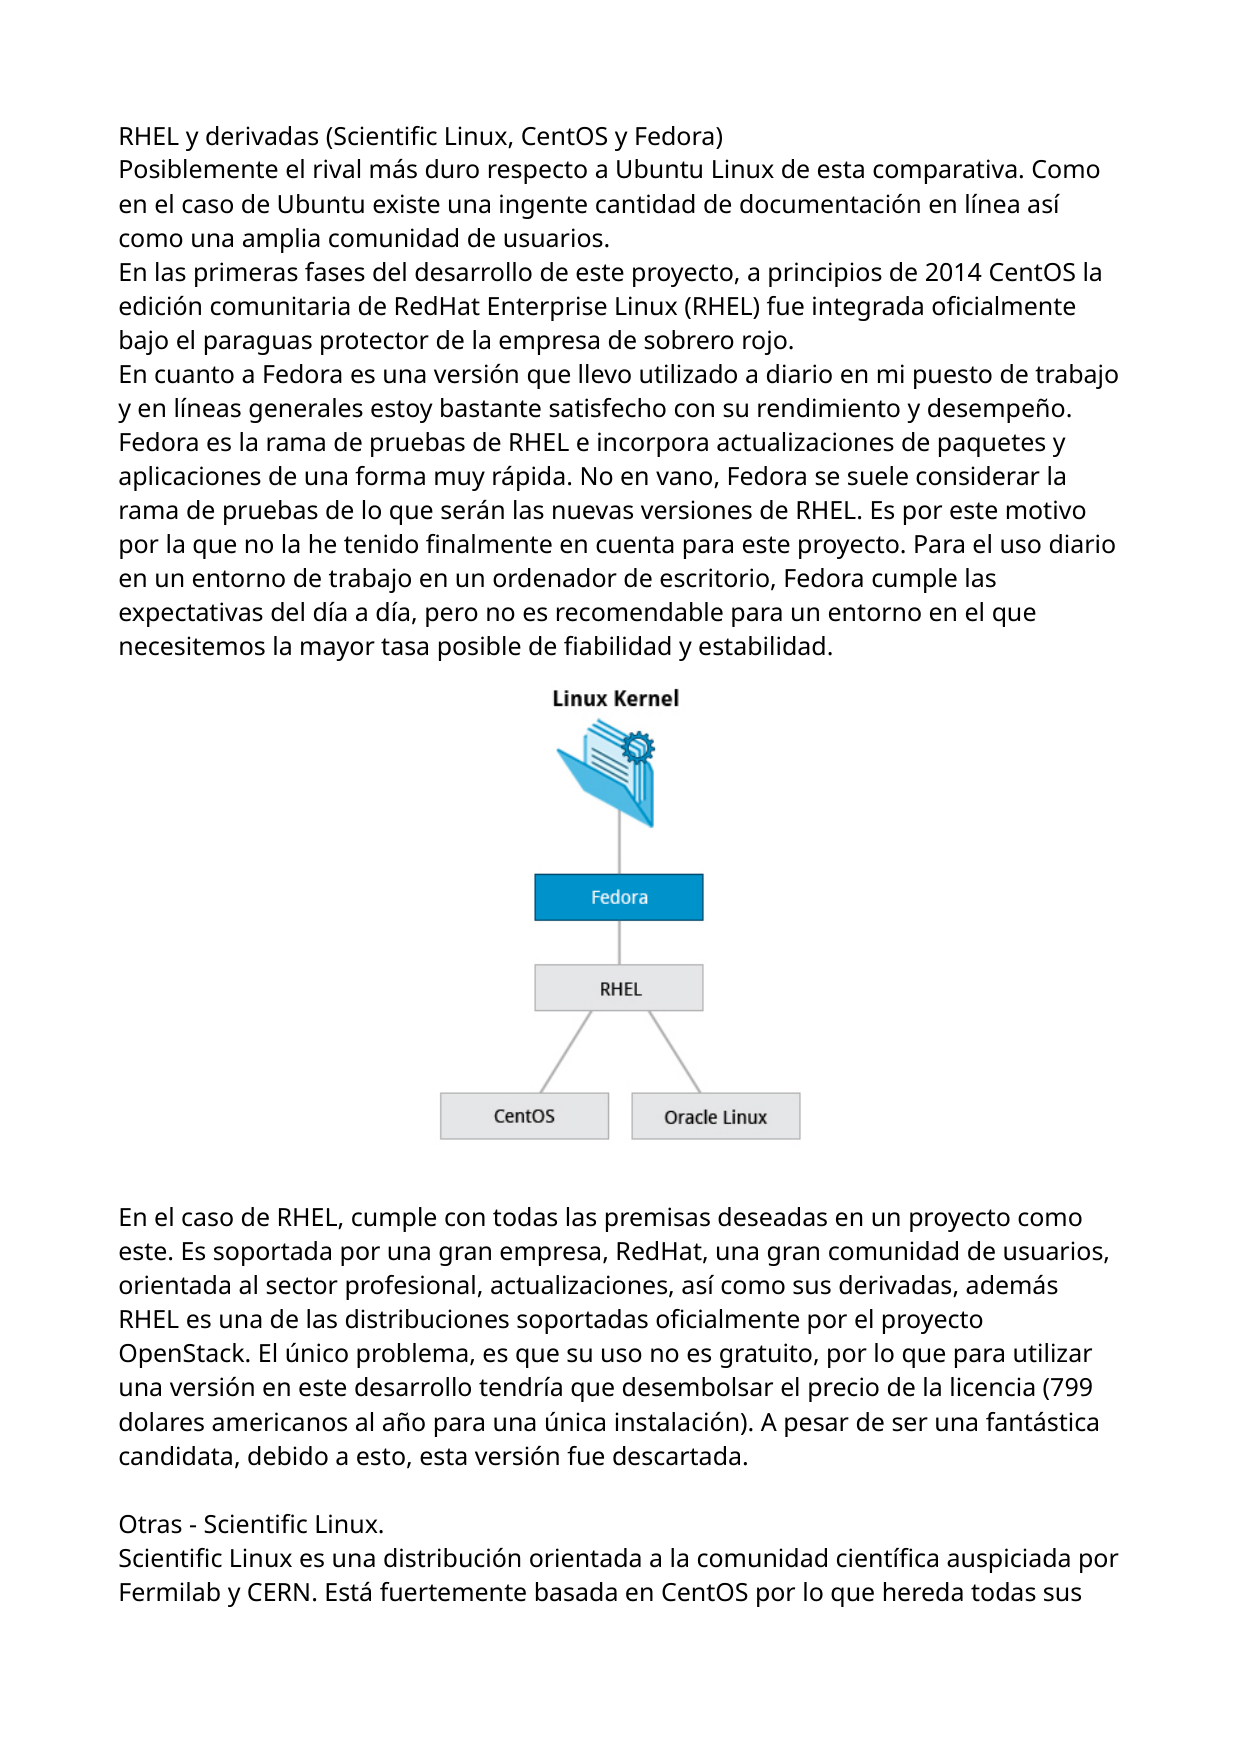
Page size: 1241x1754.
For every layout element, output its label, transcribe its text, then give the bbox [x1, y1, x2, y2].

text En las primeras fases del desarrollo de este proyecto, a principios de 2014 CentOS la edición comunitaria de RedHat Enterprise Linux (RHEL) fue integrada oficialmente bajo el paraguas protector de la empresa de sobrero rojo. [118, 254, 1122, 357]
text Otras - Scientific Linux. [118, 1506, 1122, 1540]
text Scientific Linux es una distribución orientada a la comunidad científica auspiciada por Fermilab y CERN. Está fuertemente basada en CentOS por lo que hereda todas sus [118, 1540, 1122, 1608]
text Posiblemente el rival más duro respecto a Ubuntu Linux de esta comparativa. Como en el caso de Ubuntu existe una ingente cantidad de documentación en línea así como una amplia comunidad de usuarios. [118, 152, 1122, 254]
text En el caso de RHEL, cumple con todas las premisas deseadas en un proyecto como este. Es soportada por una gran empresa, RedHat, una gran comunidad de usuarios, orientada al sector profesional, actualizaciones, así como sus derivadas, además RHEL es una de las distribuciones soportadas oficialmente por el proyecto OpenStack. El único problema, es que su uso no es gratuito, por lo que para utilizar una versión en este desarrollo tendría que desembolsar el precio de la licencia (799 dolares americanos al año para una única instalación). A pesar de ser una fantástica candidata, debido a esto, esta versión fue descartada. [118, 1200, 1122, 1472]
picture [414, 663, 827, 1166]
text En cuanto a Fedora es una versión que llevo utilizado a diario en mi puesto de trabajo y en líneas generales estoy bastante satisfecho con su rendimiento y desempeño. Fedora es la rama de pruebas de RHEL e incorpora actualizaciones de paquetes y aplicaciones de una forma muy rápida. No en vano, Fedora se suele considerar la rama de pruebas de lo que serán las nuevas versiones de RHEL. Es por este motivo por la que no la he tenido finalmente en cuenta para este proyecto. Para el uso diario en un entorno de trabajo en un ordenador de escritorio, Fedora cumple las expectativas del día a día, pero no es recomendable para un entorno en el que necesitemos la mayor tasa posible de fiabilidad y estabilidad. [118, 357, 1122, 663]
text RHEL y derivadas (Scientific Linux, CentOS y Fedora) [118, 118, 1122, 152]
